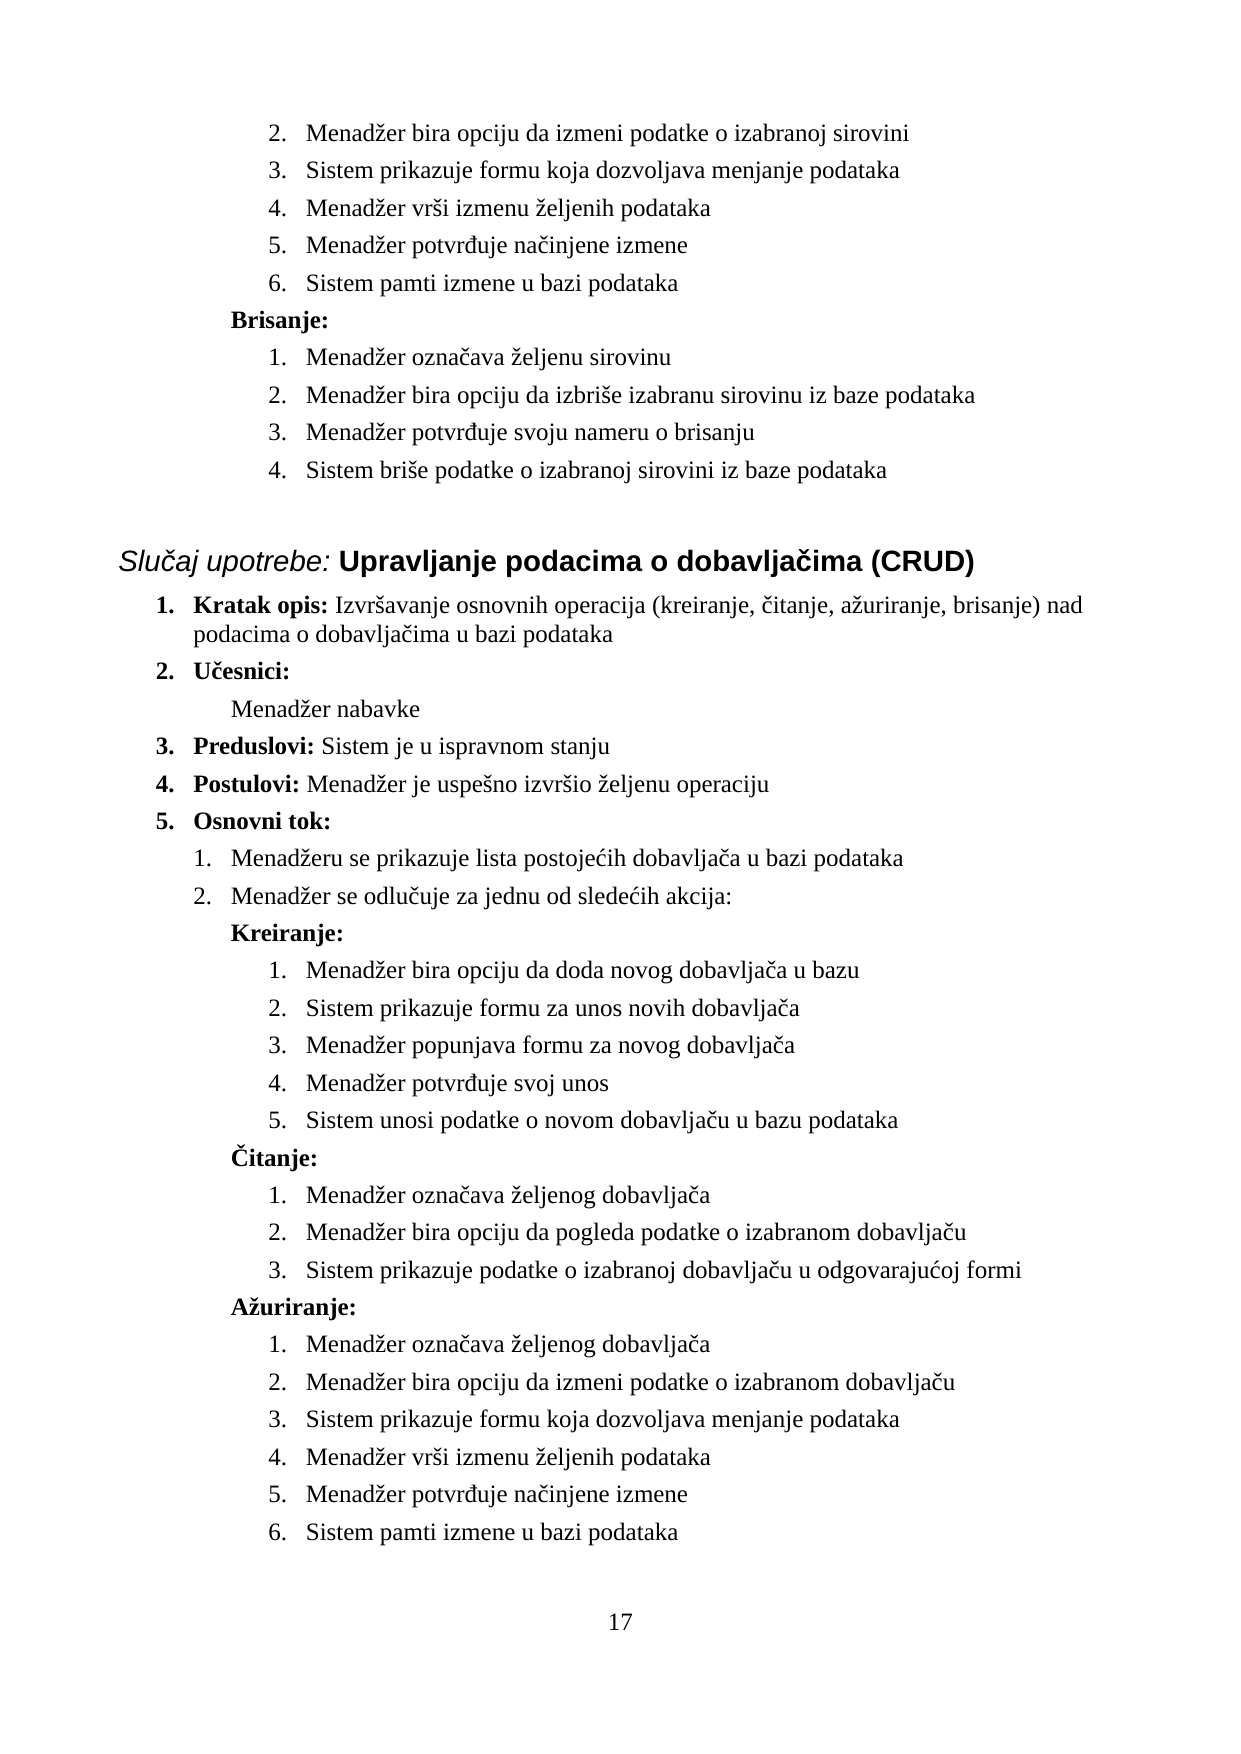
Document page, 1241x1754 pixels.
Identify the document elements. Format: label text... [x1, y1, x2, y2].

list Sistem briše podatke o izabranoj sirovini iz baze podataka [268, 455, 1122, 483]
list Menadžer potvrđuje svoju nameru o brisanju [268, 417, 1122, 446]
list Sistem prikazuje formu za unos novih dobavljača [268, 993, 1122, 1022]
list Čitanje: [231, 1143, 1122, 1171]
list Učesnici: [156, 656, 1122, 685]
list Menadžer vrši izmenu željenih podataka [268, 193, 1122, 222]
list Menadžer nabavke [231, 694, 1122, 723]
list Menadžeru se prikazuje lista postojećih dobavljača u bazi podataka [193, 843, 1122, 872]
list Menadžer bira opciju da doda novog dobavljača u bazu [268, 956, 1122, 984]
list Menadžer bira opciju da izmeni podatke o izabranom dobavljaču [268, 1367, 1122, 1396]
list Sistem unosi podatke o novom dobavljaču u bazu podataka [268, 1105, 1122, 1134]
list Menadžer bira opciju da pogleda podatke o izabranom dobavljaču [268, 1217, 1122, 1246]
list Menadžer označava željenu sirovinu [268, 342, 1122, 371]
list Menadžer popunjava formu za novog dobavljača [268, 1030, 1122, 1059]
list Menadžer potvrđuje svoj unos [268, 1068, 1122, 1097]
list Ažuriranje: [231, 1292, 1122, 1321]
list Menadžer se odlučuje za jednu od sledećih akcija: [193, 881, 1122, 909]
list Sistem prikazuje formu koja dozvoljava menjanje podataka [268, 156, 1122, 184]
list Sistem pamti izmene u bazi podataka [268, 268, 1122, 296]
list Menadžer potvrđuje načinjene izmene [268, 230, 1122, 259]
list Menadžer bira opciju da izbriše izabranu sirovinu iz baze podataka [268, 380, 1122, 409]
list Preduslovi: Sistem je u ispravnom stanju [156, 731, 1122, 760]
list Menadžer vrši izmenu željenih podataka [268, 1442, 1122, 1471]
list Sistem prikazuje formu koja dozvoljava menjanje podataka [268, 1404, 1122, 1433]
list Kratak opis: Izvršavanje osnovnih operacija (kreiranje, čitanje, ažuriranje, brisanje) nad podacima o dobavljačima u bazi podataka [156, 590, 1122, 648]
list Sistem prikazuje podatke o izabranoj dobavljaču u odgovarajućoj formi [268, 1255, 1122, 1283]
list Menadžer potvrđuje načinjene izmene [268, 1479, 1122, 1508]
list Menadžer označava željenog dobavljača [268, 1180, 1122, 1209]
list Menadžer bira opciju da izmeni podatke o izabranoj sirovini [268, 118, 1122, 147]
list Kreiranje: [231, 918, 1122, 947]
list Postulovi: Menadžer je uspešno izvršio željenu operaciju [156, 769, 1122, 797]
list Sistem pamti izmene u bazi podataka [268, 1517, 1122, 1545]
list Menadžer označava željenog dobavljača [268, 1329, 1122, 1358]
subtitle Slučaj upotrebe: Upravljanje podacima o dobavljačima (CRUD) [118, 544, 1122, 578]
list Osnovni tok: [156, 806, 1122, 835]
list Brisanje: [231, 305, 1122, 334]
